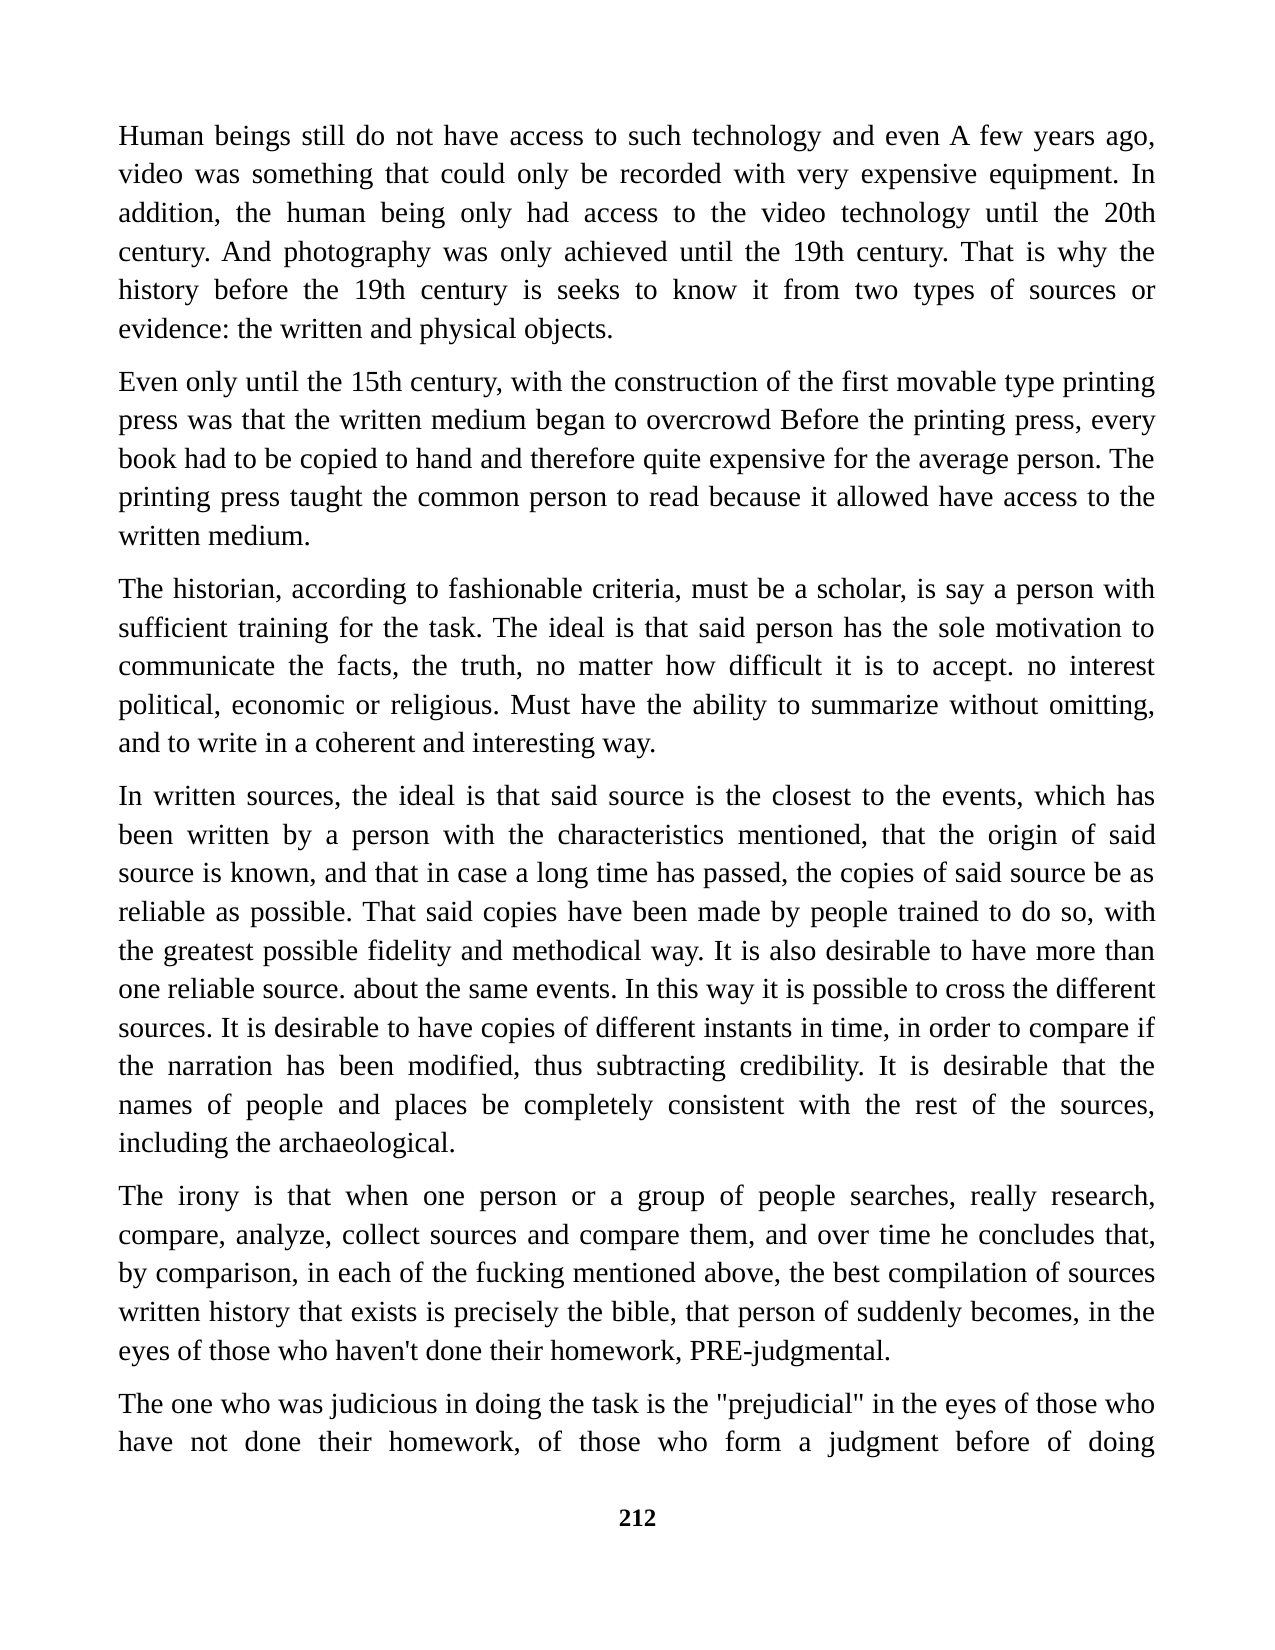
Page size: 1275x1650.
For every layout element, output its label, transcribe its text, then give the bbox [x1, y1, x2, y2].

text The irony is that when one person or a group of people searches, really research, compare, analyze, collect sources and compare them, and over time he concludes that, by comparison, in each of the fucking mentioned above, the best compilation of sources written history that exists is precisely the bible, that person of suddenly becomes, in the eyes of those who haven't done their homework, PRE-judgmental. [118, 1178, 1157, 1366]
text The one who was judicious in doing the task is the "prejudicial" in the eyes of those who have not done their homework, of those who form a judgment before of doing [118, 1386, 1157, 1458]
text Even only until the 15th century, with the construction of the first movable type printing press was that the written medium began to overcrowd Before the printing press, every book had to be copied to hand and therefore quite expensive for the average person. The printing press taught the common person to read because it allowed have access to the written medium. [118, 364, 1157, 552]
text In written sources, the ideal is that said source is the closest to the events, which has been written by a person with the characteristics mentioned, that the origin of said source is known, and that in case a long time has passed, the copies of said source be as reliable as possible. That said copies have been made by people trained to do so, with the greatest possible fidelity and methodical way. It is also desirable to have more than one reliable source. about the same events. In this way it is possible to cross the different sources. It is desirable to have copies of different instants in time, in order to compare if the narration has been modified, thus subtracting credibility. It is desirable that the names of people and places be completely consistent with the rest of the sources, including the archaeological. [118, 778, 1157, 1159]
text The historian, according to fashionable criteria, must be a scholar, is say a person with sufficient training for the task. The ideal is that said person has the sole motivation to communicate the facts, the truth, no matter how difficult it is to accept. no interest political, economic or religious. Must have the ability to summarize without omitting, and to write in a coherent and interesting way. [118, 571, 1157, 759]
text Human beings still do not have access to such technology and even A few years ago, video was something that could only be recorded with very expensive equipment. In addition, the human being only had access to the video technology until the 20th century. And photography was only achieved until the 19th century. That is why the history before the 19th century is seeks to know it from two types of sources or evidence: the written and physical objects. [118, 118, 1157, 344]
